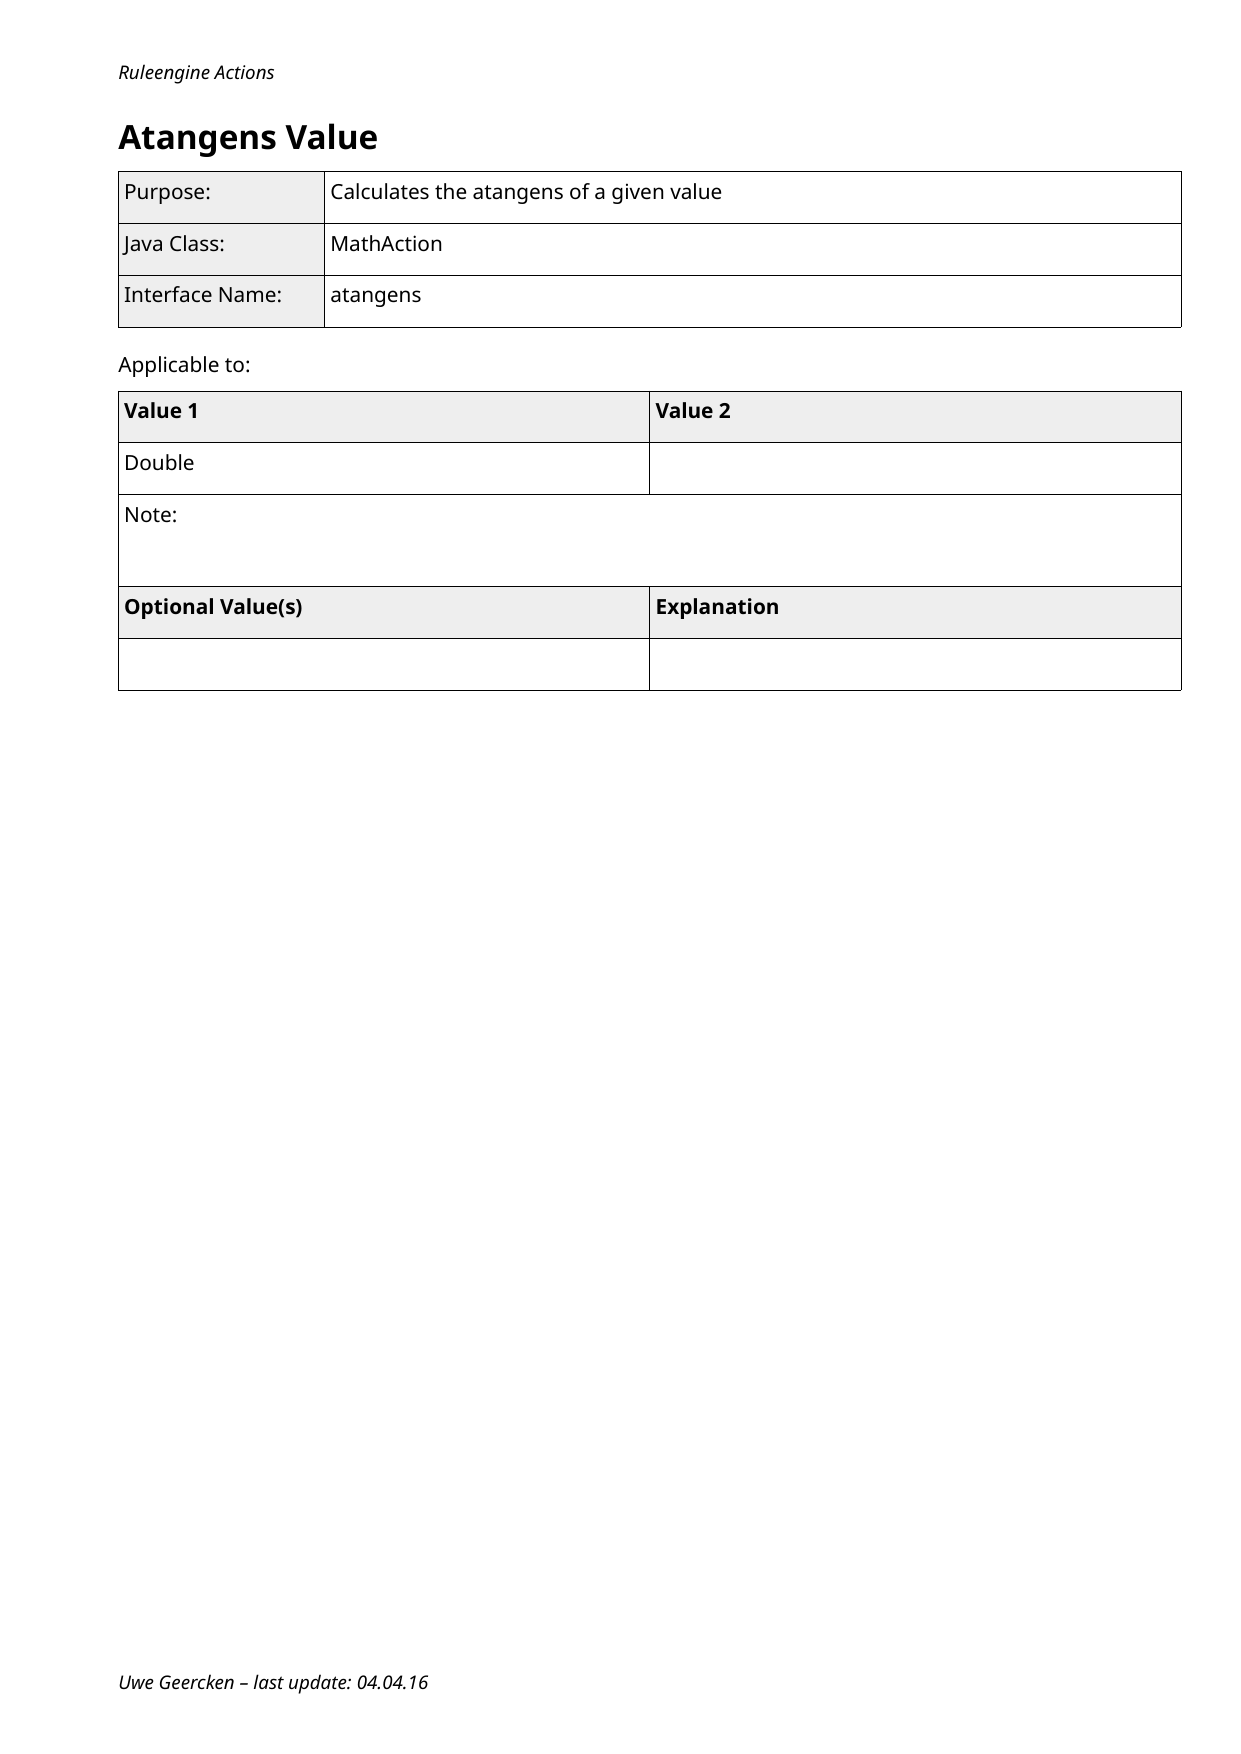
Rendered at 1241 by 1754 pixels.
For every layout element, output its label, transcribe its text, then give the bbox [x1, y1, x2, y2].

table_cell Java Class: [119, 224, 324, 275]
table_header Value 2 [650, 392, 1181, 442]
text Applicable to: [118, 350, 1181, 379]
table_header Value 1 [119, 392, 649, 442]
text Atangens Value [118, 114, 1181, 159]
table_header Purpose: [119, 172, 324, 223]
table_cell [119, 639, 649, 689]
table_cell MathAction [325, 224, 1181, 275]
table_cell atangens [325, 276, 1181, 327]
table_cell [650, 639, 1181, 689]
table_cell Interface Name: [119, 276, 324, 327]
table_cell Note: [119, 495, 1181, 586]
table_header Calculates the atangens of a given value [325, 172, 1181, 223]
table_cell Double [119, 443, 649, 494]
table_cell Optional Value(s) [119, 587, 649, 638]
table_cell Explanation [650, 587, 1181, 638]
table_cell [650, 443, 1181, 494]
